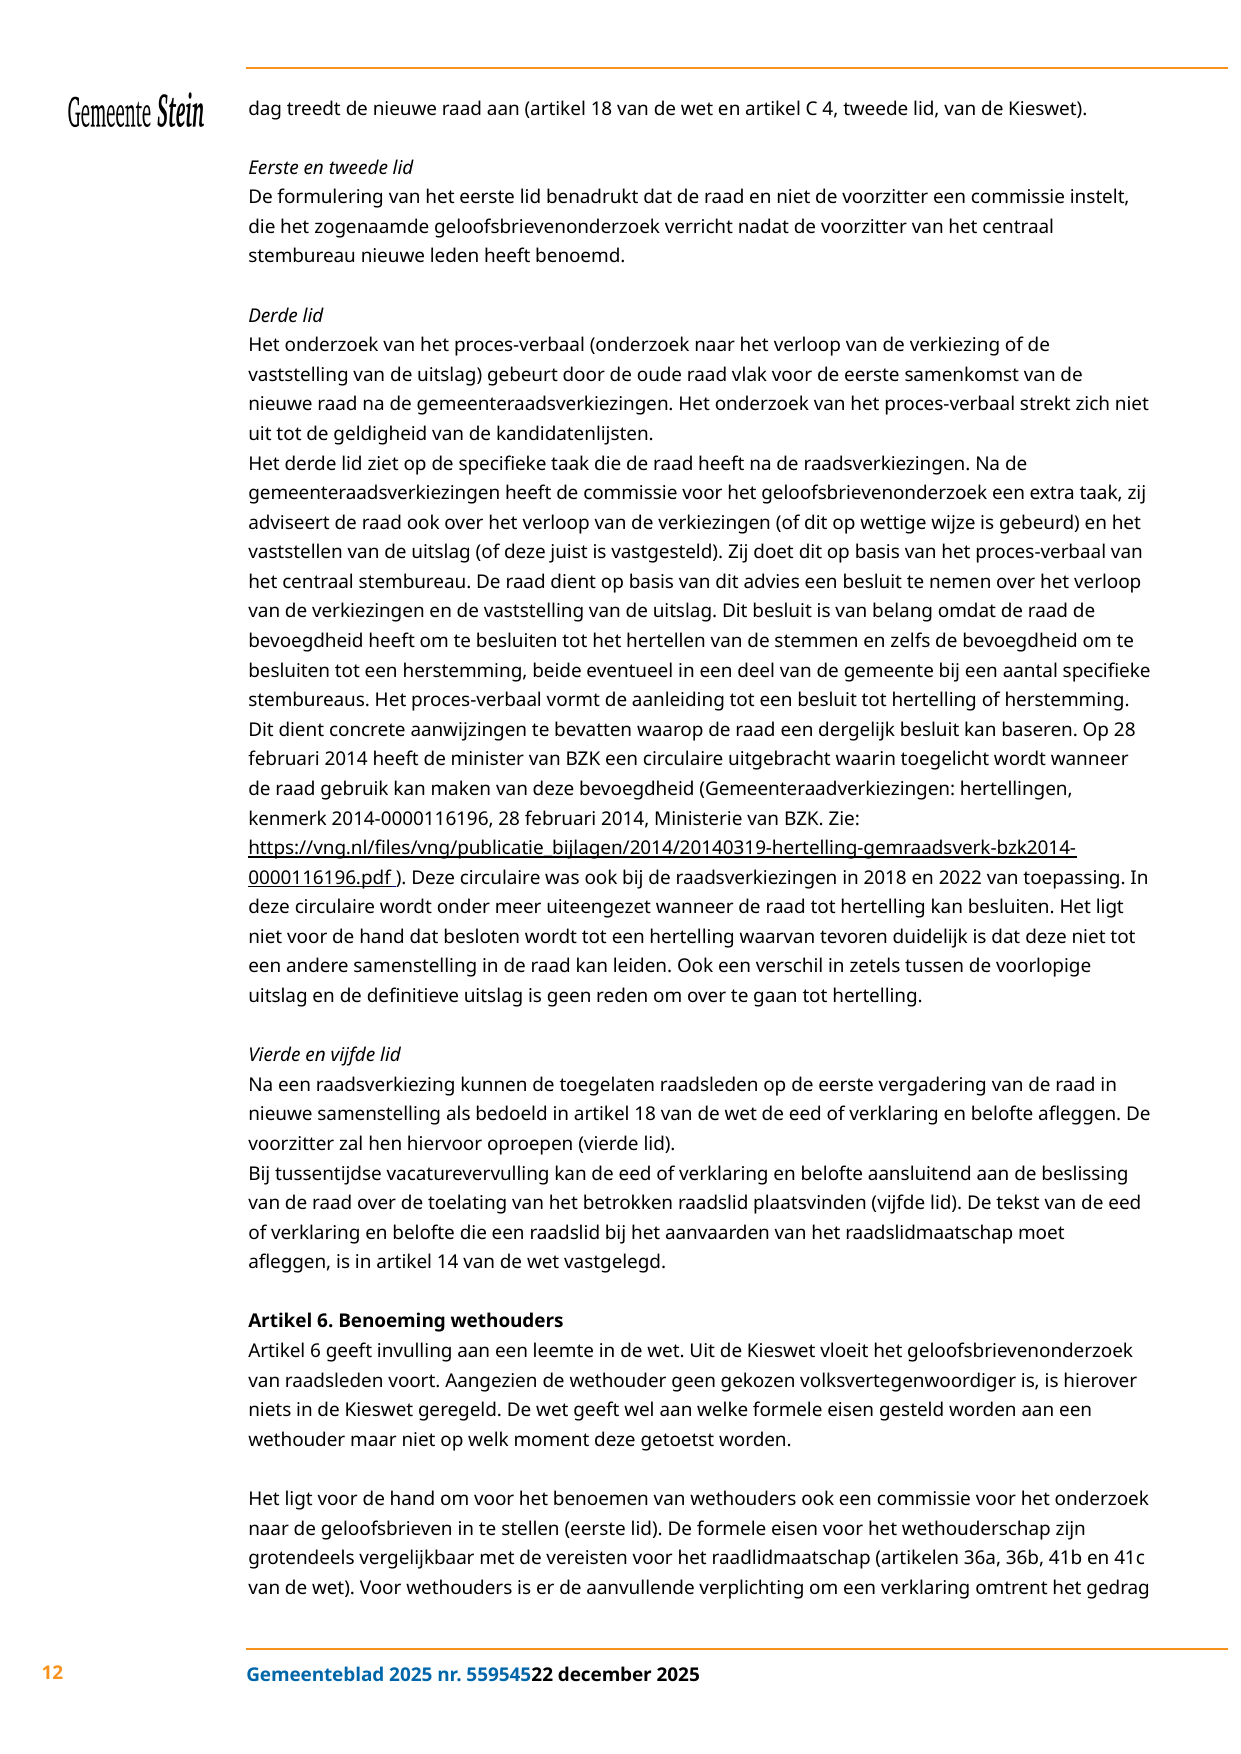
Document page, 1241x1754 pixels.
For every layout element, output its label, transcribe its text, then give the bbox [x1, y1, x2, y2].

text Het derde lid ziet op de specifieke taak die de raad heeft na de raadsverkiezingen. Na de gemeenteraadsverkiezingen heeft de commissie voor het geloofsbrievenonderzoek een extra taak, zij adviseert de raad ook over het verloop van de verkiezingen (of dit op wettige wijze is gebeurd) en het vaststellen van de uitslag (of deze juist is vastgesteld). Zij doet dit op basis van het proces-verbaal van het centraal stembureau. De raad dient op basis van dit advies een besluit te nemen over het verloop van de verkiezingen en de vaststelling van de uitslag. Dit besluit is van belang omdat de raad de bevoegdheid heeft om te besluiten tot het hertellen van de stemmen en zelfs de bevoegdheid om te besluiten tot een herstemming, beide eventueel in een deel van de gemeente bij een aantal specifieke stembureaus. Het proces-verbaal vormt de aanleiding tot een besluit tot hertelling of herstemming. Dit dient concrete aanwijzingen te bevatten waarop de raad een dergelijk besluit kan baseren. Op 28 februari 2014 heeft de minister van BZK een circulaire uitgebracht waarin toegelicht wordt wanneer de raad gebruik kan maken van deze bevoegdheid (Gemeenteraadverkiezingen: hertellingen, kenmerk 2014-0000116196, 28 februari 2014, Ministerie van BZK. Zie: [248, 450, 1152, 831]
text dag treedt de nieuwe raad aan (artikel 18 van de wet en artikel C 4, tweede lid, van de Kieswet). [248, 95, 1152, 121]
text Bij tussentijdse vacaturevervulling kan de eed of verklaring en belofte aansluitend aan de beslissing van de raad over de toelating van het betrokken raadslid plaatsvinden (vijfde lid). De tekst van de eed of verklaring en belofte die een raadslid bij het aanvaarden van het raadslidmaatschap moet afleggen, is in artikel 14 van de wet vastgelegd. [248, 1160, 1152, 1274]
text Het onderzoek van het proces-verbaal (onderzoek naar het verloop van de verkiezing of de vaststelling van de uitslag) gebeurt door de oude raad vlak voor de eerste samenkomst van de nieuwe raad na de gemeenteraadsverkiezingen. Het onderzoek van het proces-verbaal strekt zich niet uit tot de geldigheid van de kandidatenlijsten. [248, 331, 1152, 446]
text Artikel 6. Benoeming wethouders [248, 1308, 1152, 1333]
text De formulering van het eerste lid benadrukt dat de raad en niet de voorzitter een commissie instelt, die het zogenaamde geloofsbrievenonderzoek verricht nadat de voorzitter van het centraal stembureau nieuwe leden heeft benoemd. [248, 183, 1152, 268]
picture [41, 47, 231, 172]
text Eerste en tweede lid [248, 154, 1152, 180]
text Na een raadsverkiezing kunnen de toegelaten raadsleden op de eerste vergadering van de raad in nieuwe samenstelling als bedoeld in artikel 18 van de wet de eed of verklaring en belofte afleggen. De voorzitter zal hen hiervoor oproepen (vierde lid). [248, 1071, 1152, 1156]
text Artikel 6 geeft invulling aan een leemte in de wet. Uit de Kieswet vloeit het geloofsbrievenonderzoek van raadsleden voort. Aangezien de wethouder geen gekozen volksvertegenwoordiger is, is hierover niets in de Kieswet geregeld. De wet geeft wel aan welke formele eisen gesteld worden aan een wethouder maar niet op welk moment deze getoetst worden. [248, 1337, 1152, 1452]
text Vierde en vijfde lid [248, 1041, 1152, 1067]
text https://vng.nl/files/vng/publicatie_bijlagen/2014/20140319-hertelling-gemraadsverk-bzk2014-0000116196.pdf ). Deze circulaire was ook bij de raadsverkiezingen in 2018 en 2022 van toepassing. In deze circulaire wordt onder meer uiteengezet wanneer de raad tot hertelling kan besluiten. Het ligt niet voor de hand dat besloten wordt tot een hertelling waarvan tevoren duidelijk is dat deze niet tot een andere samenstelling in de raad kan leiden. Ook een verschil in zetels tussen de voorlopige uitslag en de definitieve uitslag is geen reden om over te gaan tot hertelling. [248, 834, 1152, 1008]
text Derde lid [248, 302, 1152, 328]
text Het ligt voor de hand om voor het benoemen van wethouders ook een commissie voor het onderzoek naar de geloofsbrieven in te stellen (eerste lid). De formele eisen voor het wethouderschap zijn grotendeels vergelijkbaar met de vereisten voor het raadlidmaatschap (artikelen 36a, 36b, 41b en 41c van de wet). Voor wethouders is er de aanvullende verplichting om een verklaring omtrent het gedrag [248, 1485, 1152, 1600]
